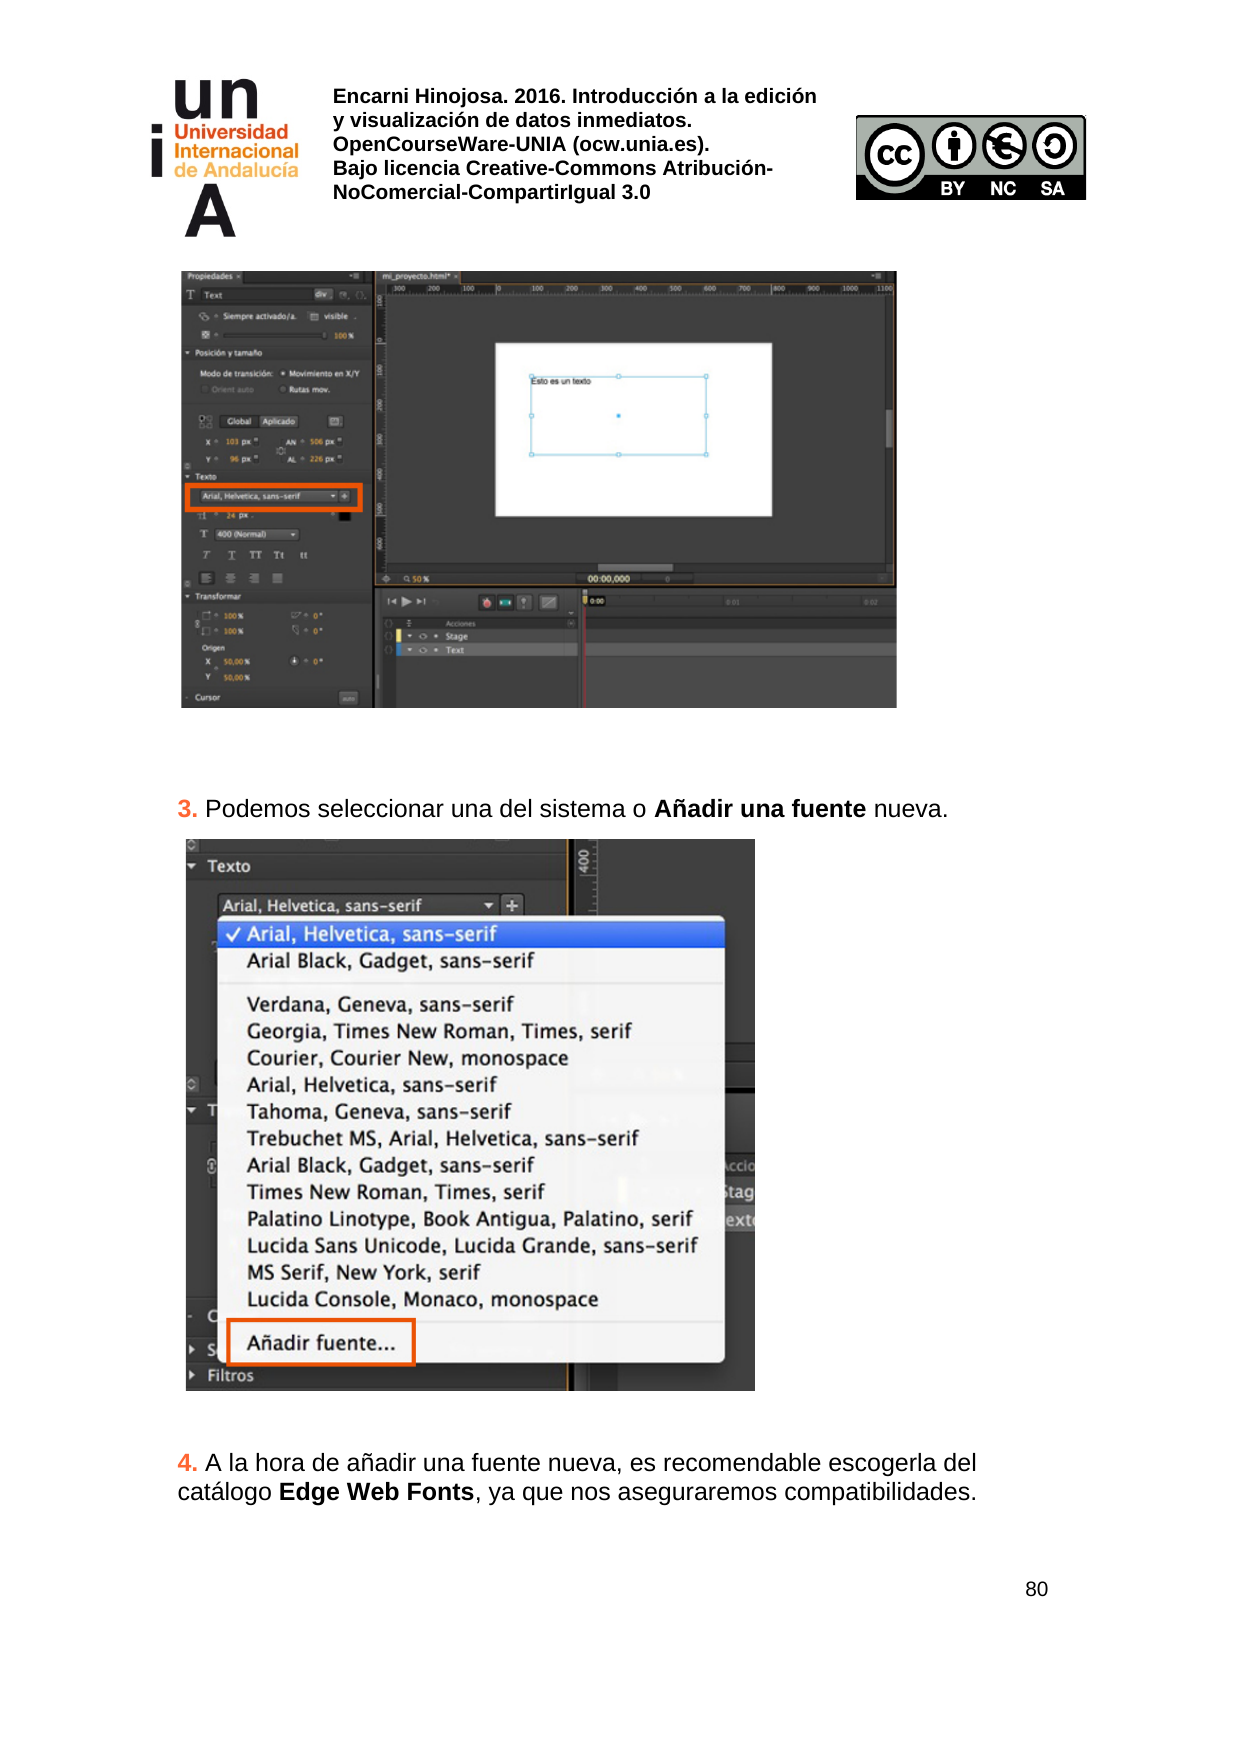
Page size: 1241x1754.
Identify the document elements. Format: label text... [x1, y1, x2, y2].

picture [148, 75, 303, 240]
subtitle 4. A la hora de añadir una fuente nueva, es recomendable escogerla del catálogo Edge Web Fonts, ya que nos aseguraremos compatibilidades. [177, 1448, 1048, 1505]
picture [181, 271, 897, 708]
subtitle 3. Podemos seleccionar una del sistema o Añadir una fuente nueva. [177, 794, 1048, 823]
picture [185, 839, 755, 1391]
